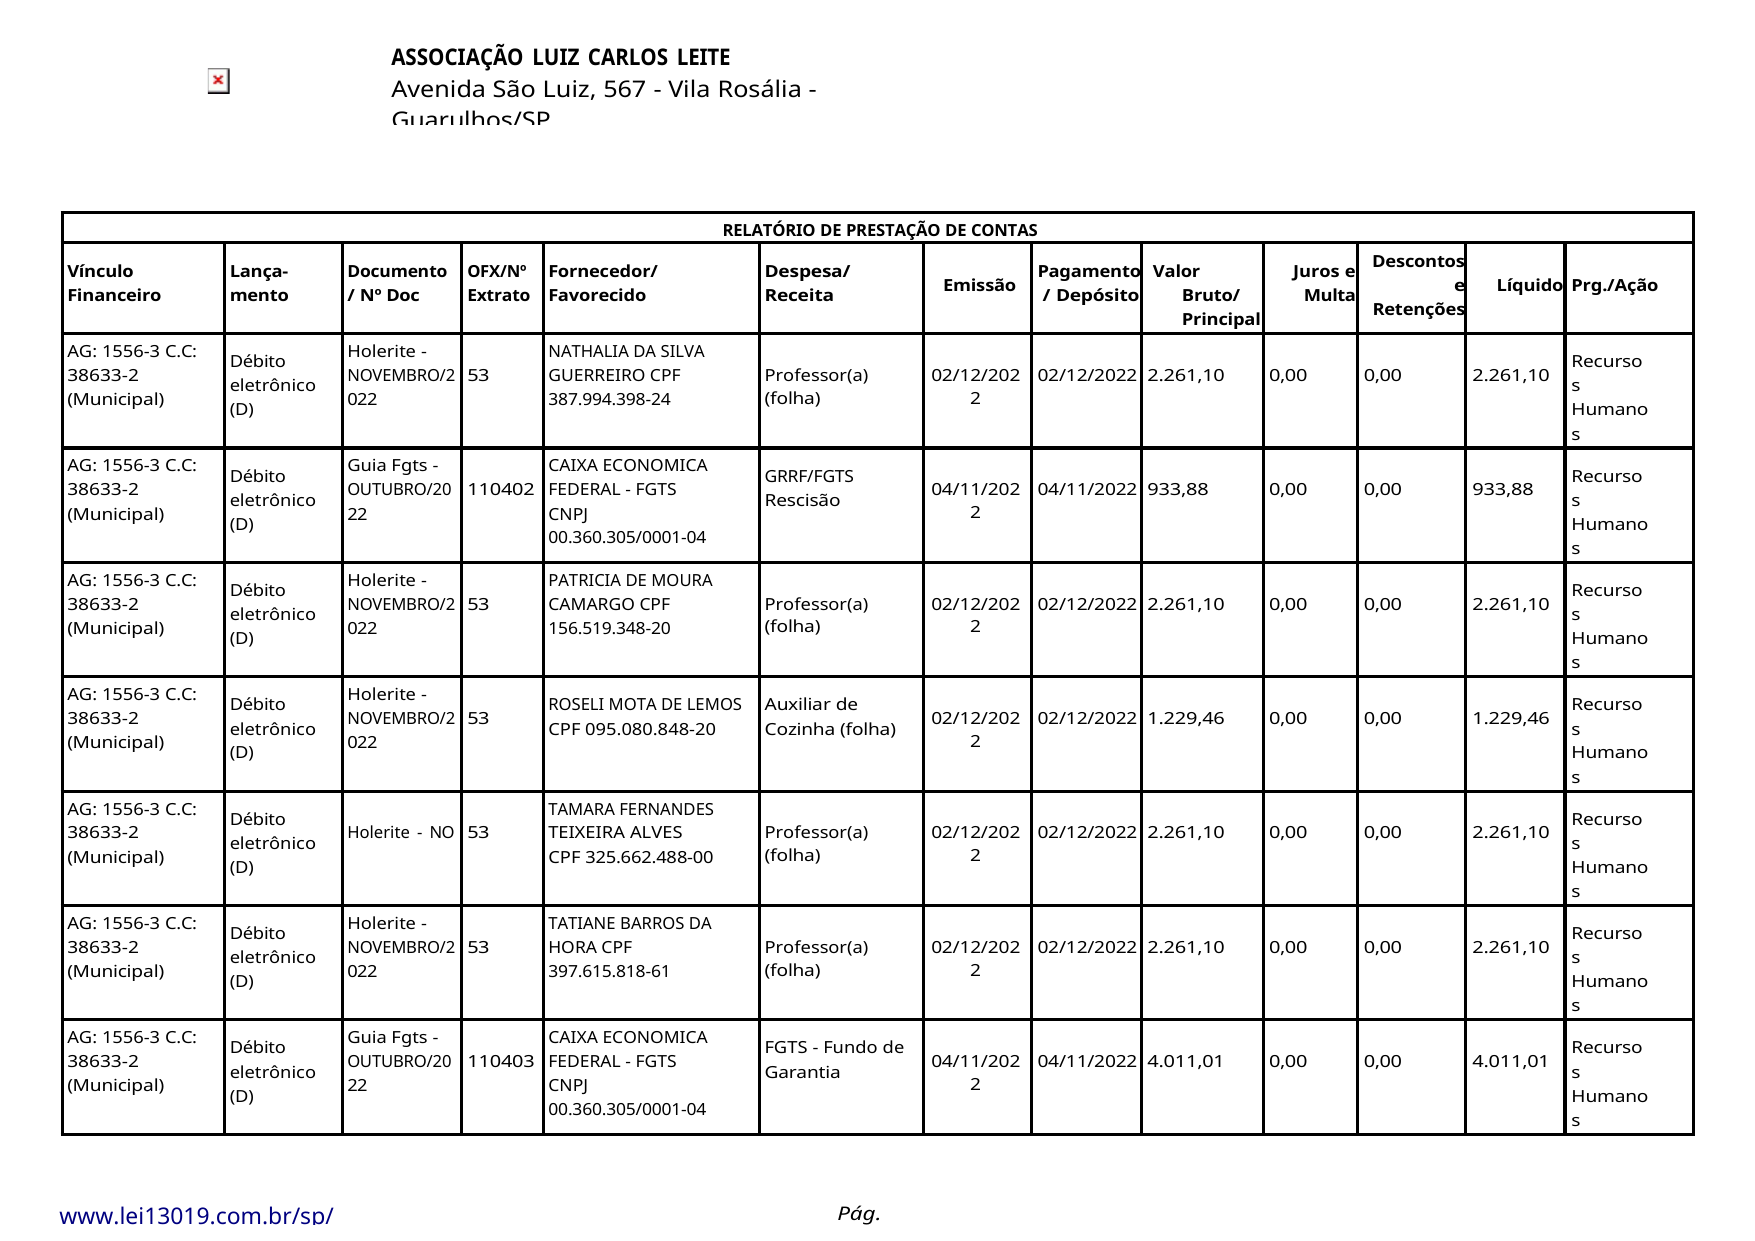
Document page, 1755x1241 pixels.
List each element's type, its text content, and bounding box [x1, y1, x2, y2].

table_cell CAIXA ECONOMICA FEDERAL - FGTS CNPJ 00.360.305/0001-04 [545, 450, 758, 561]
table_cell Líquido [1467, 244, 1563, 332]
table_cell Professor(a) (folha) [761, 564, 922, 675]
table_cell 02/12/2022 [1033, 907, 1140, 1018]
table_cell 02/12/2022 [1033, 564, 1140, 675]
table_cell 0,00 [1359, 907, 1464, 1018]
table_cell Professor(a) (folha) [761, 907, 922, 1018]
table_cell 02/12/2022 [925, 907, 1030, 1018]
table_cell Holerite - NO [344, 793, 460, 904]
table_cell 02/12/2022 [1033, 335, 1140, 446]
table_cell Débito eletrônico (D) [226, 907, 341, 1018]
table_cell 02/12/2022 [925, 564, 1030, 675]
table_cell Holerite - NOVEMBRO/2 022 [344, 678, 460, 789]
table_cell 0,00 [1359, 678, 1464, 789]
table_cell Holerite - NOVEMBRO/2 022 [344, 907, 460, 1018]
table_cell NATHALIA DA SILVA GUERREIRO CPF 387.994.398-24 [545, 335, 758, 446]
table_cell AG: 1556-3 C.C: 38633-2 (Municipal) [64, 793, 223, 904]
table_cell Descontos e Retenções [1359, 244, 1464, 332]
table_cell 2.261,10 [1467, 793, 1563, 904]
table_cell 04/11/2022 [925, 1021, 1030, 1133]
table_cell 53 [463, 907, 542, 1018]
table_cell AG: 1556-3 C.C: 38633-2 (Municipal) [64, 1021, 223, 1133]
table_cell Guia Fgts - OUTUBRO/20 22 [344, 1021, 460, 1133]
table_cell Documento / Nº Doc [344, 244, 460, 332]
table_cell 933,88 [1143, 450, 1262, 561]
table_cell Fornecedor/ Favorecido [545, 244, 758, 332]
table_cell Recursos Humanos [1567, 678, 1692, 789]
table_cell 02/12/2022 [925, 678, 1030, 789]
table_cell 0,00 [1265, 335, 1356, 446]
table_cell 2.261,10 [1467, 564, 1563, 675]
table_cell 0,00 [1359, 335, 1464, 446]
table_cell Débito eletrônico (D) [226, 678, 341, 789]
table_cell AG: 1556-3 C.C: 38633-2 (Municipal) [64, 564, 223, 675]
table_cell 04/11/2022 [925, 450, 1030, 561]
table_cell 2.261,10 [1467, 335, 1563, 446]
table_cell 02/12/2022 [1033, 678, 1140, 789]
table_cell Recursos Humanos [1567, 450, 1692, 561]
table_cell 04/11/2022 [1033, 1021, 1140, 1133]
table_cell 110403 [463, 1021, 542, 1133]
table_cell OFX/Nº Extrato [463, 244, 542, 332]
table_cell Professor(a) (folha) [761, 793, 922, 904]
table_cell AG: 1556-3 C.C: 38633-2 (Municipal) [64, 678, 223, 789]
table_cell Recursos Humanos [1567, 564, 1692, 675]
table_cell Auxiliar de Cozinha (folha) [761, 678, 922, 789]
table_cell 1.229,46 [1143, 678, 1262, 789]
table_cell Holerite - NOVEMBRO/2 022 [344, 564, 460, 675]
table_cell TAMARA FERNANDES TEIXEIRA ALVES CPF 325.662.488-00 [545, 793, 758, 904]
table_cell Vínculo Financeiro [64, 244, 223, 332]
table_cell Pagamento / Depósito [1033, 244, 1140, 332]
table_cell 0,00 [1265, 450, 1356, 561]
table_cell Juros e Multa [1265, 244, 1356, 332]
table_cell 0,00 [1265, 907, 1356, 1018]
table_cell 933,88 [1467, 450, 1563, 561]
table_cell Holerite - NOVEMBRO/2 022 [344, 335, 460, 446]
table_cell 0,00 [1359, 793, 1464, 904]
table_cell Emissão [925, 244, 1030, 332]
table_cell 110402 [463, 450, 542, 561]
table_cell 1.229,46 [1467, 678, 1563, 789]
table_cell 0,00 [1265, 793, 1356, 904]
table_cell 0,00 [1359, 450, 1464, 561]
table_cell Débito eletrônico (D) [226, 450, 341, 561]
table_cell Guia Fgts - OUTUBRO/20 22 [344, 450, 460, 561]
table_cell 53 [463, 335, 542, 446]
table_cell Despesa/ Receita [761, 244, 922, 332]
table_cell Valor Bruto/ Principal [1143, 244, 1262, 332]
table_cell Lança- mento [226, 244, 341, 332]
table_cell Prg./Ação [1567, 244, 1692, 332]
table_cell Recursos Humanos [1567, 907, 1692, 1018]
table_cell AG: 1556-3 C.C: 38633-2 (Municipal) [64, 450, 223, 561]
table_cell 02/12/2022 [925, 793, 1030, 904]
table_cell AG: 1556-3 C.C: 38633-2 (Municipal) [64, 335, 223, 446]
table_cell ROSELI MOTA DE LEMOS CPF 095.080.848-20 [545, 678, 758, 789]
table_header RELATÓRIO DE PRESTAÇÃO DE CONTAS [64, 214, 1692, 241]
table_cell Recursos Humanos [1567, 1021, 1692, 1133]
table_cell FGTS - Fundo de Garantia [761, 1021, 922, 1133]
table_cell Recursos Humanos [1567, 793, 1692, 904]
table_cell 02/12/2022 [1033, 793, 1140, 904]
table_cell 2.261,10 [1143, 907, 1262, 1018]
table_cell 0,00 [1265, 678, 1356, 789]
table_cell PATRICIA DE MOURA CAMARGO CPF 156.519.348-20 [545, 564, 758, 675]
table_cell Débito eletrônico (D) [226, 335, 341, 446]
table_cell 2.261,10 [1143, 564, 1262, 675]
table_cell Recursos Humanos [1567, 335, 1692, 446]
table_cell CAIXA ECONOMICA FEDERAL - FGTS CNPJ 00.360.305/0001-04 [545, 1021, 758, 1133]
table_cell 02/12/2022 [925, 335, 1030, 446]
table_cell 53 [463, 678, 542, 789]
table_cell 4.011,01 [1467, 1021, 1563, 1133]
table_cell Professor(a) (folha) [761, 335, 922, 446]
table_cell GRRF/FGTS Rescisão [761, 450, 922, 561]
table_cell 0,00 [1359, 564, 1464, 675]
table_cell AG: 1556-3 C.C: 38633-2 (Municipal) [64, 907, 223, 1018]
table_cell Débito eletrônico (D) [226, 793, 341, 904]
table_cell 0,00 [1359, 1021, 1464, 1133]
table_cell 04/11/2022 [1033, 450, 1140, 561]
table_cell Débito eletrônico (D) [226, 564, 341, 675]
table_cell TATIANE BARROS DA HORA CPF 397.615.818-61 [545, 907, 758, 1018]
table_cell 4.011,01 [1143, 1021, 1262, 1133]
table_cell Débito eletrônico (D) [226, 1021, 341, 1133]
table_cell 2.261,10 [1143, 793, 1262, 904]
table_cell 53 [463, 564, 542, 675]
table_cell 53 [463, 793, 542, 904]
table_cell 0,00 [1265, 564, 1356, 675]
table_cell 2.261,10 [1143, 335, 1262, 446]
table_cell 0,00 [1265, 1021, 1356, 1133]
table_cell 2.261,10 [1467, 907, 1563, 1018]
